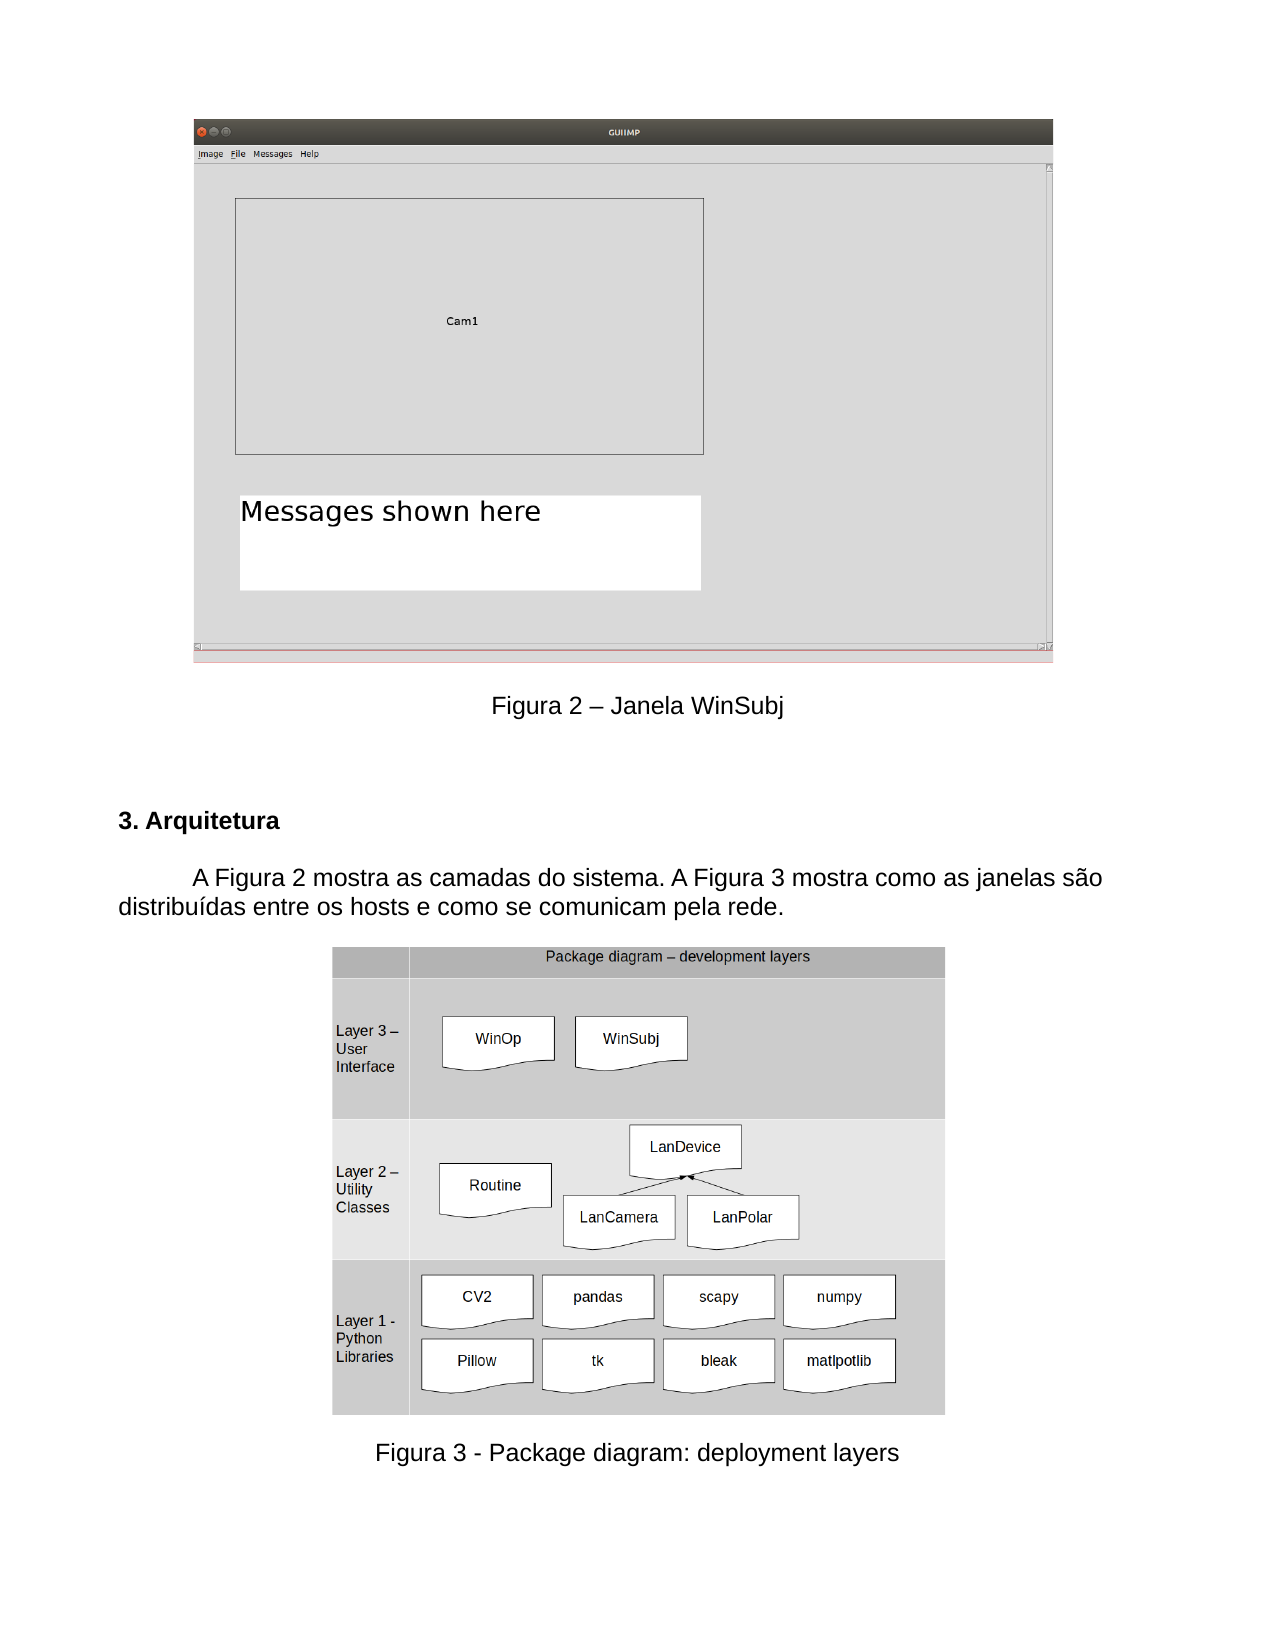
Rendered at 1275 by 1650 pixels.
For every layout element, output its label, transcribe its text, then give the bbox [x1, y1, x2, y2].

picture [332, 947, 946, 1415]
picture [193, 119, 1054, 663]
text Figura 2 – Janela WinSubj [118, 691, 1157, 720]
text Figura 3 - Package diagram: deployment layers [118, 1438, 1157, 1467]
text 3. Arquitetura [118, 806, 1157, 835]
text A Figura 2 mostra as camadas do sistema. A Figura 3 mostra como as janelas são distribuídas entre os hosts e como se comunicam pela rede. [118, 863, 1157, 921]
